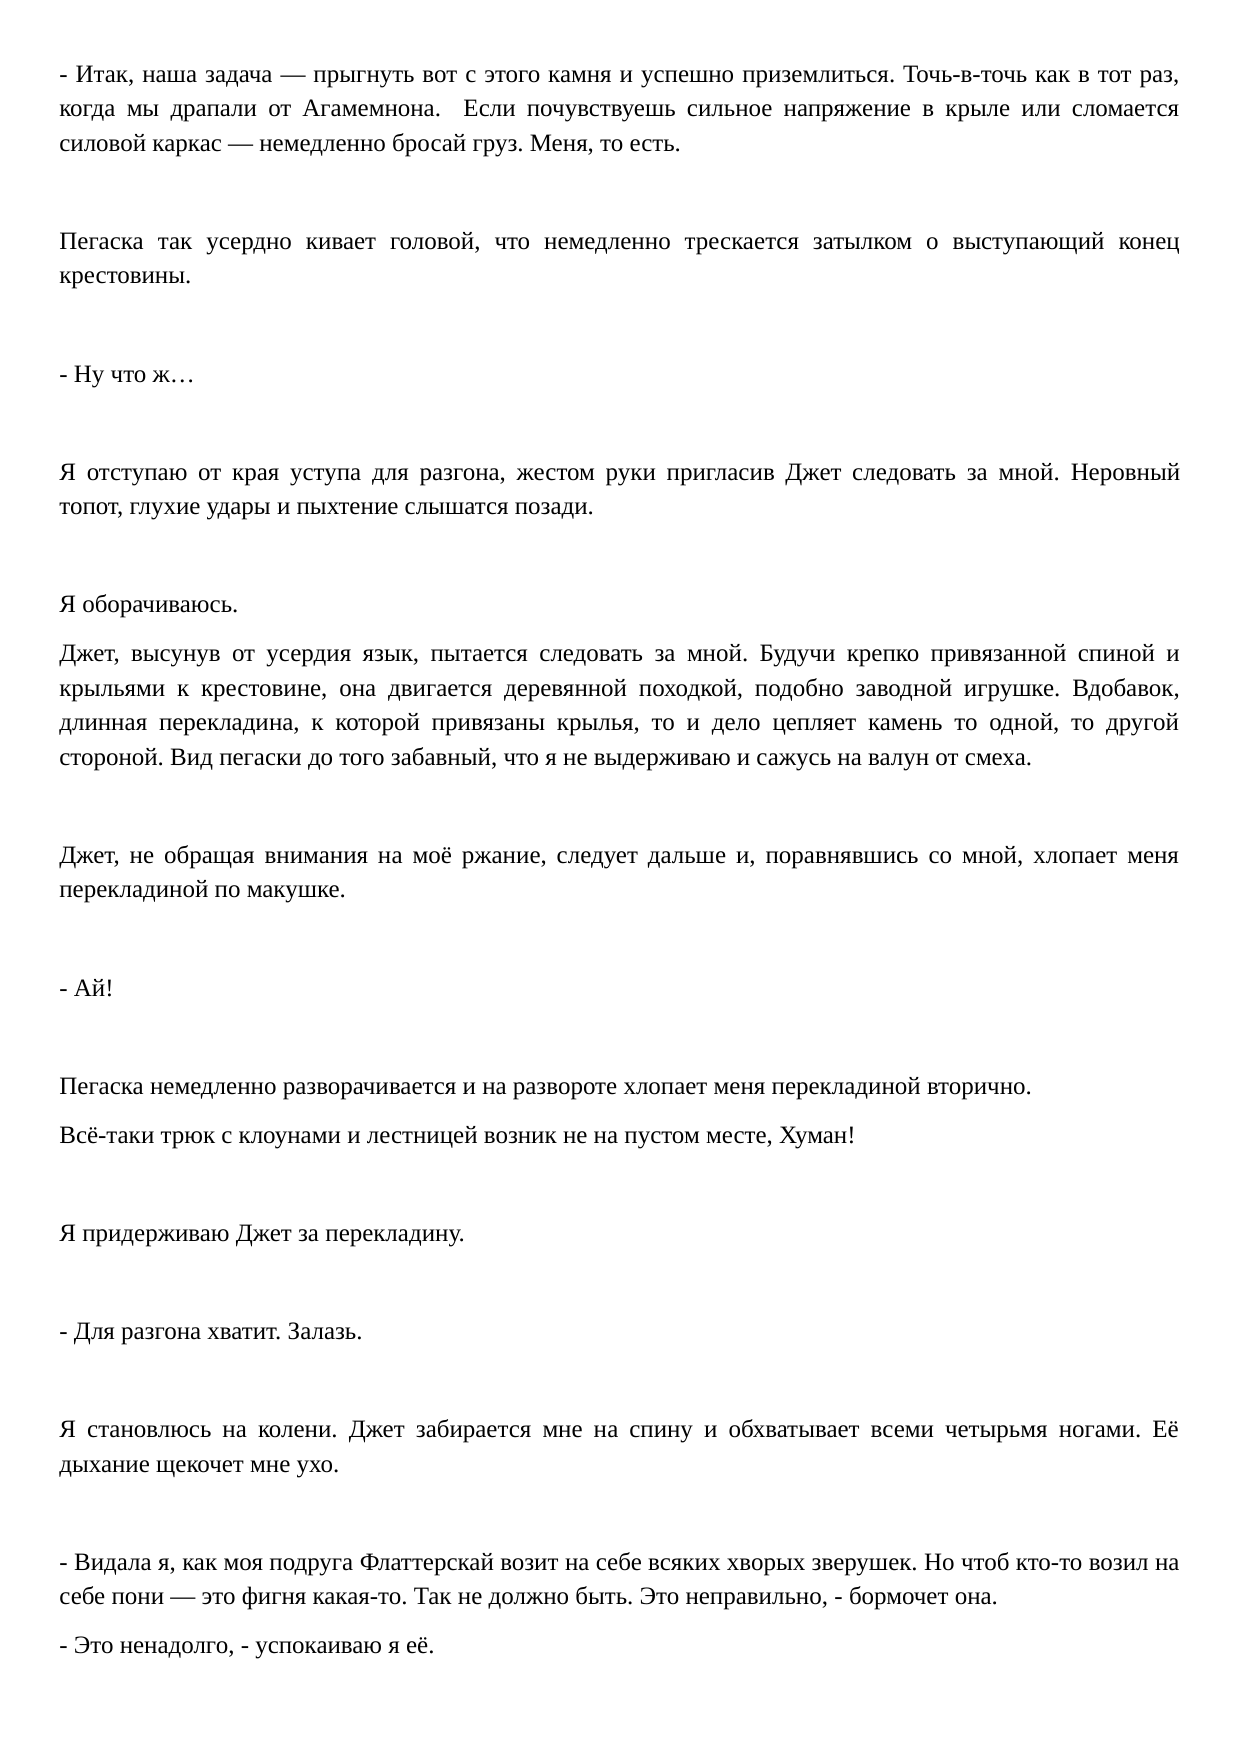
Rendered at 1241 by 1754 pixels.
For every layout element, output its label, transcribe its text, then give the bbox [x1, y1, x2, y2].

text Я оборачиваюсь. [59, 589, 1181, 618]
text - Для разгона хватит. Залазь. [59, 1316, 1181, 1345]
text Я придерживаю Джет за перекладину. [59, 1218, 1181, 1247]
text Я отступаю от края уступа для разгона, жестом руки пригласив Джет следовать за мной. Неровный топот, глухие удары и пыхтение слышатся позади. [59, 457, 1181, 520]
text Джет, не обращая внимания на моё ржание, следует дальше и, поравнявшись со мной, хлопает меня перекладиной по макушке. [59, 840, 1181, 903]
text - Видала я, как моя подруга Флаттерскай возит на себе всяких хворых зверушек. Но чтоб кто-то возил на себе пони — это фигня какая-то. Так не должно быть. Это неправильно, - бормочет она. [59, 1547, 1181, 1610]
text Я становлюсь на колени. Джет забирается мне на спину и обхватывает всеми четырьмя ногами. Её дыхание щекочет мне ухо. [59, 1414, 1181, 1477]
text Пегаска так усердно кивает головой, что немедленно трескается затылком о выступающий конец крестовины. [59, 226, 1181, 289]
text - Ну что ж… [59, 359, 1181, 387]
text Всё-таки трюк с клоунами и лестницей возник не на пустом месте, Хуман! [59, 1120, 1181, 1149]
text Джет, высунув от усердия язык, пытается следовать за мной. Будучи крепко привязанной спиной и крыльями к крестовине, она двигается деревянной походкой, подобно заводной игрушке. Вдобавок, длинная перекладина, к которой привязаны крылья, то и дело цепляет камень то одной, то другой стороной. Вид пегаски до того забавный, что я не выдерживаю и сажусь на валун от смеха. [59, 638, 1181, 771]
text Пегаска немедленно разворачивается и на развороте хлопает меня перекладиной вторично. [59, 1071, 1181, 1099]
text - Итак, наша задача — прыгнуть вот с этого камня и успешно приземлиться. Точь-в-точь как в тот раз, когда мы драпали от Агамемнона. Если почувствуешь сильное напряжение в крыле или сломается силовой каркас — немедленно бросай груз. Меня, то есть. [59, 59, 1181, 157]
text - Это ненадолго, - успокаиваю я её. [59, 1630, 1181, 1659]
text - Ай! [59, 973, 1181, 1001]
